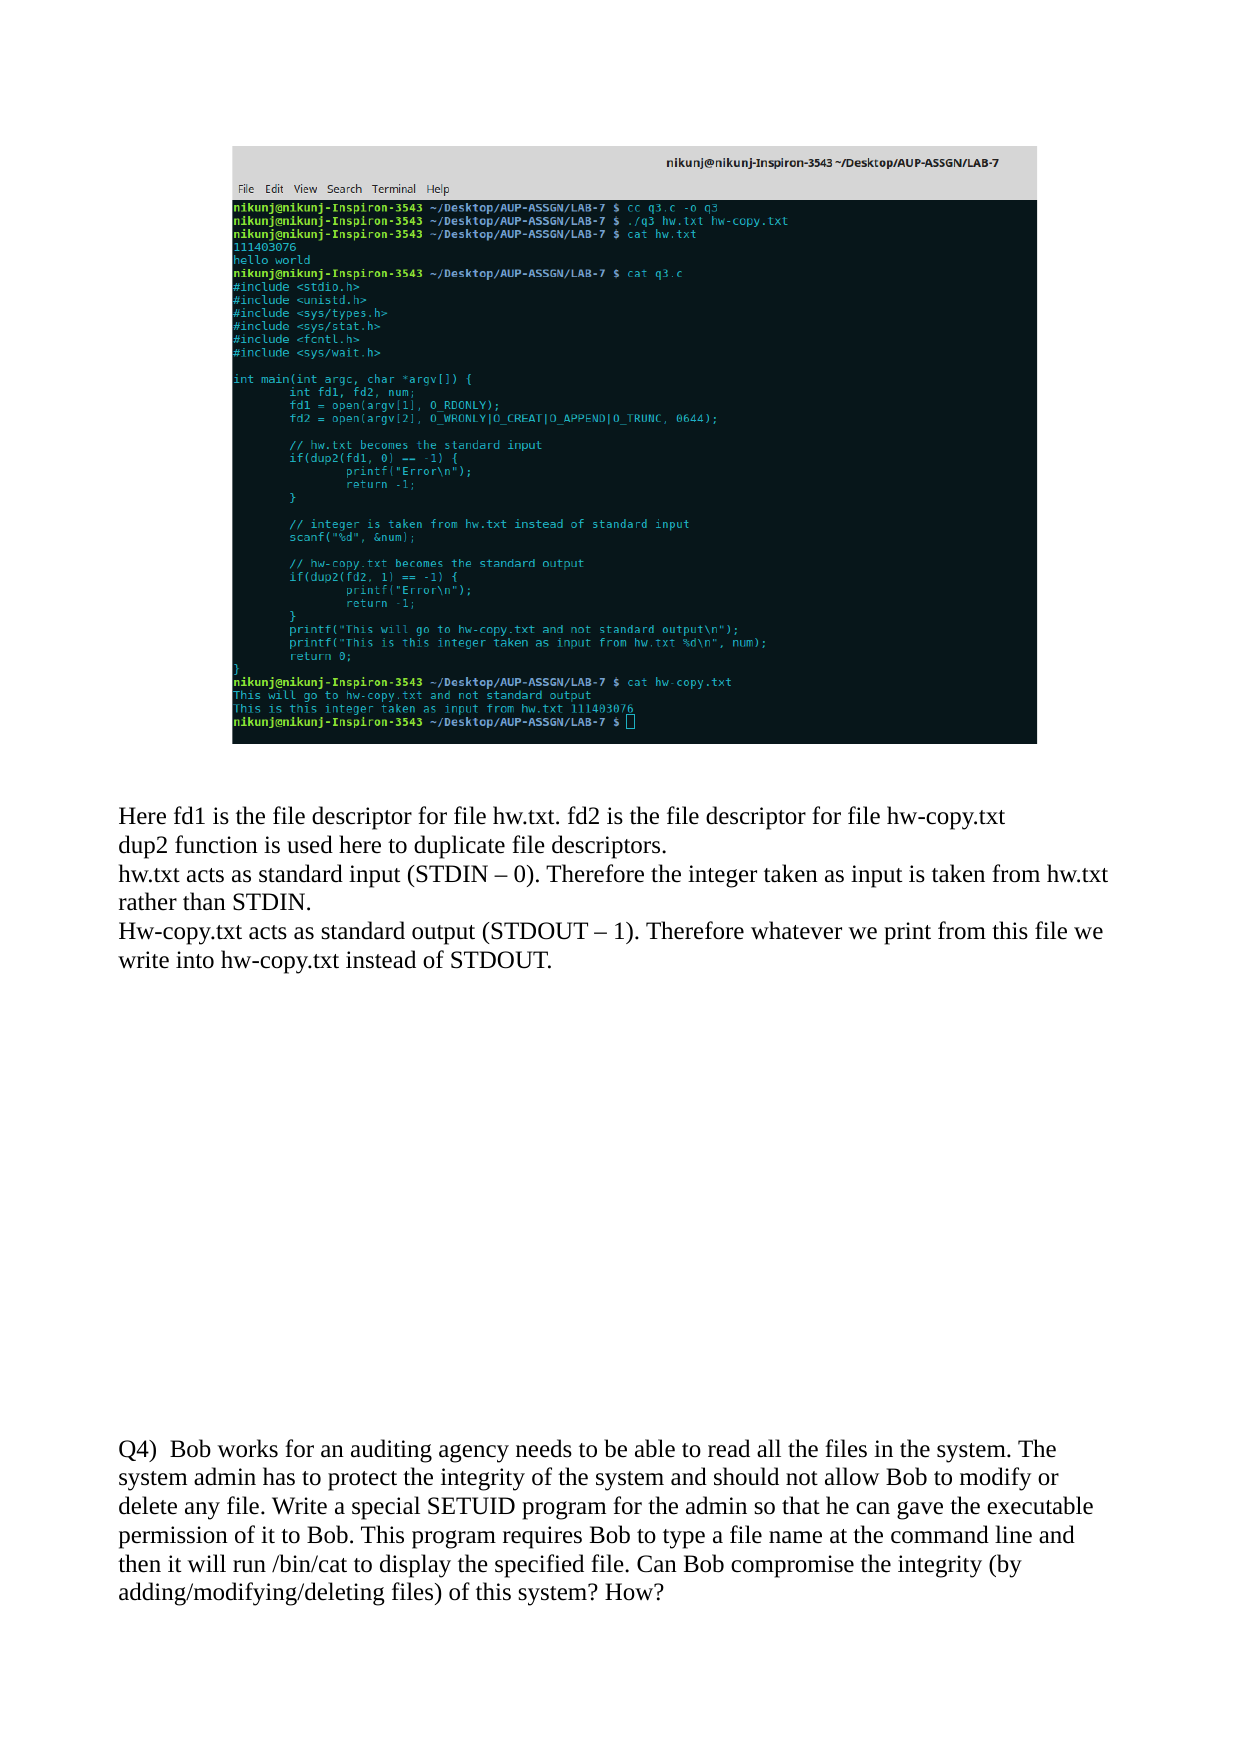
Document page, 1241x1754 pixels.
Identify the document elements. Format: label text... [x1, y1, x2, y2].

text Here fd1 is the file descriptor for file hw.txt. fd2 is the file descriptor for file hw-copy.txt [118, 801, 1122, 830]
text hw.txt acts as standard input (STDIN – 0). Therefore the integer taken as input is taken from hw.txt rather than STDIN. [118, 859, 1122, 916]
text dup2 function is used here to duplicate file descriptors. [118, 830, 1122, 859]
text Q4) Bob works for an auditing agency needs to be able to read all the files in the system. The system admin has to protect the integrity of the system and should not allow Bob to modify or delete any file. Write a special SETUID program for the admin so that he can gave the executable permission of it to Bob. This program requires Bob to type a file name at the command line and then it will run /bin/cat to display the specified file. Can Bob compromise the integrity (by adding/modifying/deleting files) of this system? How? [118, 1434, 1122, 1606]
text Hw-copy.txt acts as standard output (STDOUT – 1). Therefore whatever we print from this file we write into hw-copy.txt instead of STDOUT. [118, 916, 1122, 974]
picture [232, 146, 1038, 744]
